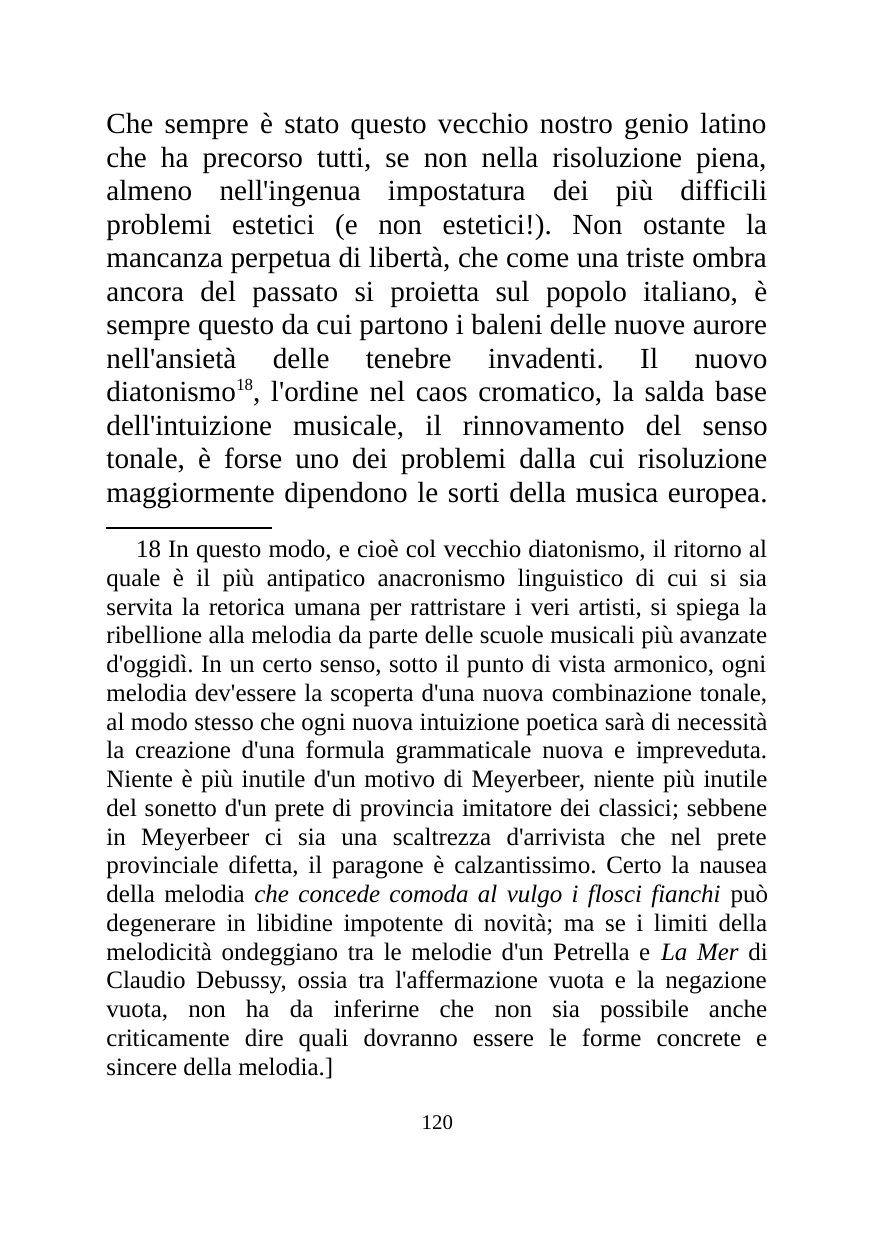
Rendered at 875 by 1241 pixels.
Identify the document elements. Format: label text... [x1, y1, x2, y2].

text In questo modo, e cioè col vecchio diatonismo, il ritorno al quale è il più antipatico anacronismo linguistico di cui si sia servita la retorica umana per rattristare i veri artisti, si spiega la ribellione alla melodia da parte delle scuole musicali più avanzate d'oggidì. In un certo senso, sotto il punto di vista armonico, ogni melodia dev'essere la scoperta d'una nuova combinazione tonale, al modo stesso che ogni nuova intuizione poetica sarà di necessità la creazione d'una formula grammaticale nuova e impreveduta. Niente è più inutile d'un motivo di Meyerbeer, niente più inutile del sonetto d'un prete di provincia imitatore dei classici; sebbene in Meyerbeer ci sia una scaltrezza d'arrivista che nel prete provinciale difetta, il paragone è calzantissimo. Certo la nausea della melodia che concede comoda al vulgo i flosci fianchi può degenerare in libidine impotente di novità; ma se i limiti della melodicità ondeggiano tra le melodie d'un Petrella e La Mer di Claudio Debussy, ossia tra l'affermazione vuota e la negazione vuota, non ha da inferirne che non sia possibile anche criticamente dire quali dovranno essere le forme concrete e sincere della melodia.] [106, 534, 768, 1080]
text Che sempre è stato questo vecchio nostro genio latino che ha precorso tutti, se non nella risoluzione piena, almeno nell'ingenua impostatura dei più difficili problemi estetici (e non estetici!). Non ostante la mancanza perpetua di libertà, che come una triste ombra ancora del passato si proietta sul popolo italiano, è sempre questo da cui partono i baleni delle nuove aurore nell'ansietà delle tenebre invadenti. Il nuovo diatonismo, l'ordine nel caos cromatico, la salda base dell'intuizione musicale, il rinnovamento del senso tonale, è forse uno dei problemi dalla cui risoluzione maggiormente dipendono le sorti della musica europea. [106, 106, 768, 509]
